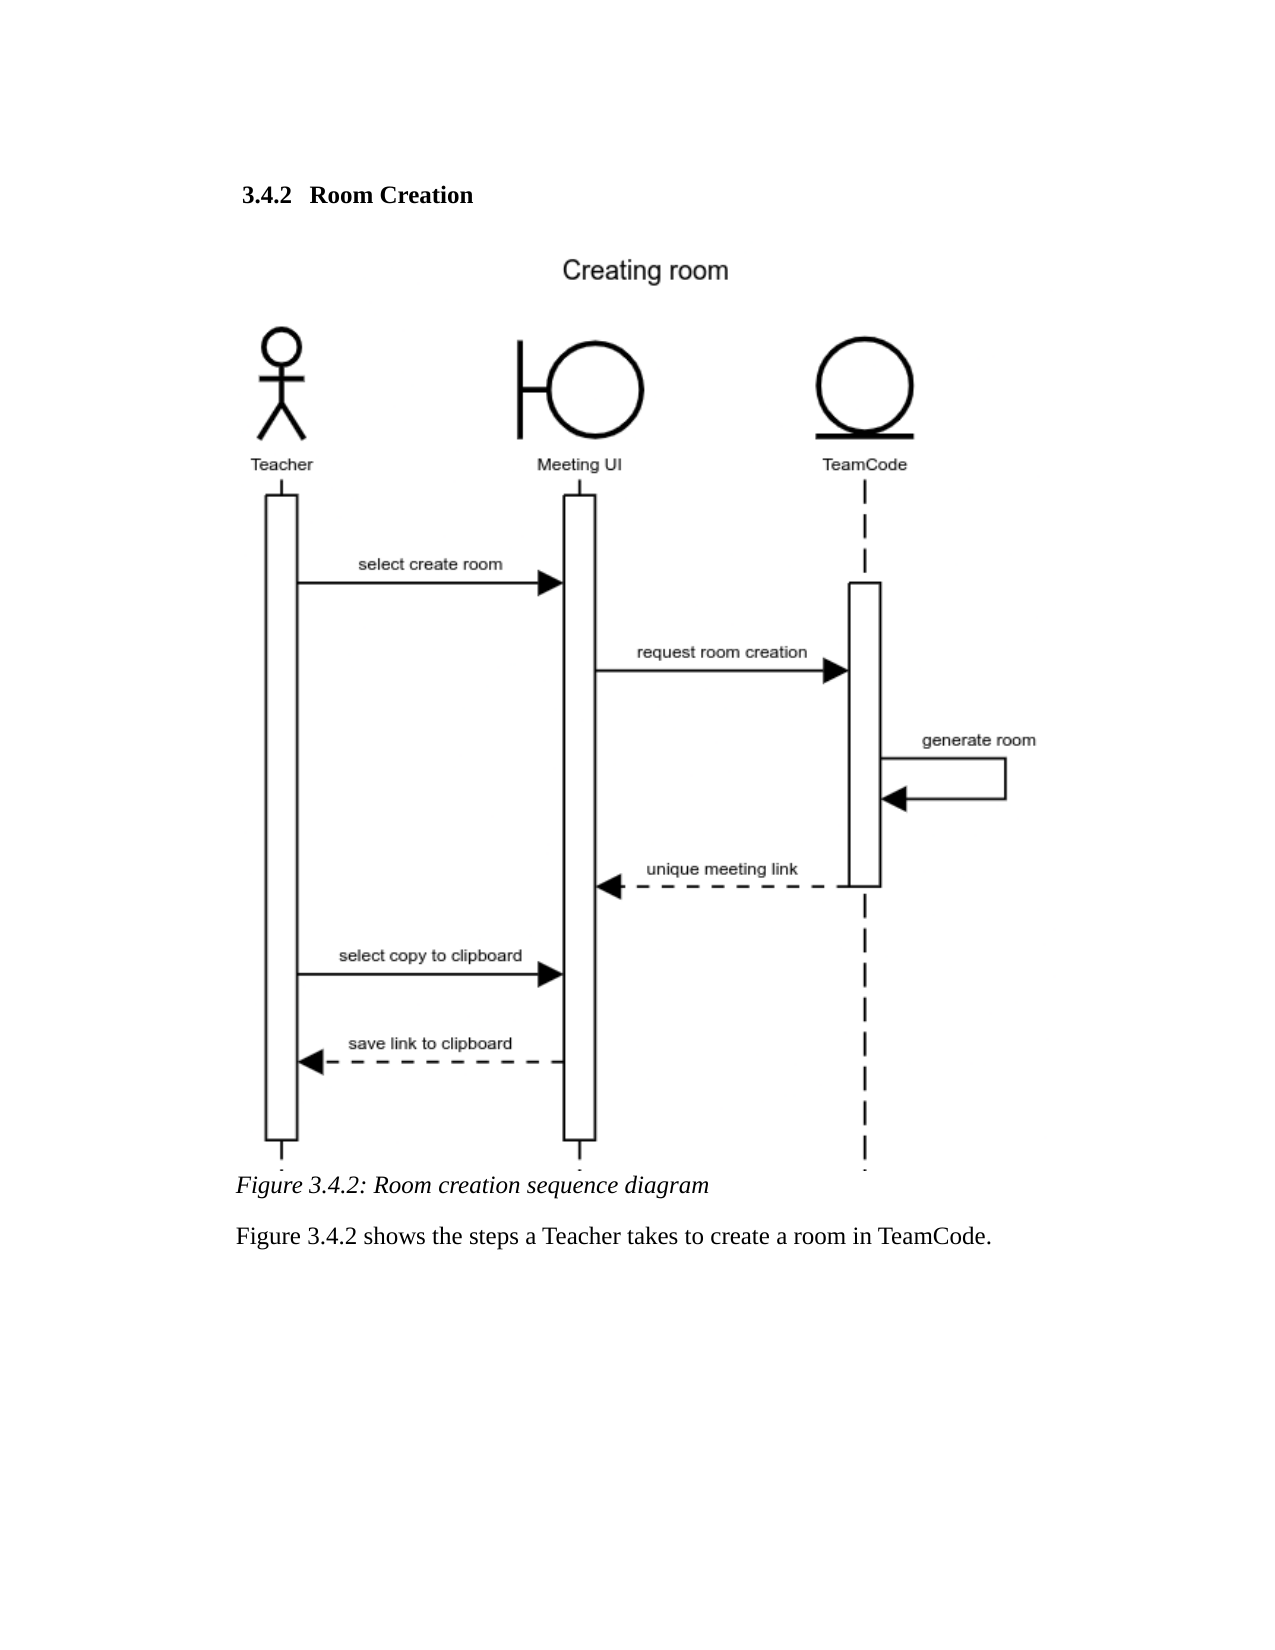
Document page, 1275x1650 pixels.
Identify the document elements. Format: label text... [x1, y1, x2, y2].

text Figure 3.4.2 shows the steps a Teacher takes to create a room in TeamCode. [236, 1221, 1157, 1250]
subtitle Room Creation [236, 180, 1157, 209]
picture [235, 234, 1057, 1171]
text Figure 3.4.2: Room creation sequence diagram [236, 1171, 1056, 1199]
